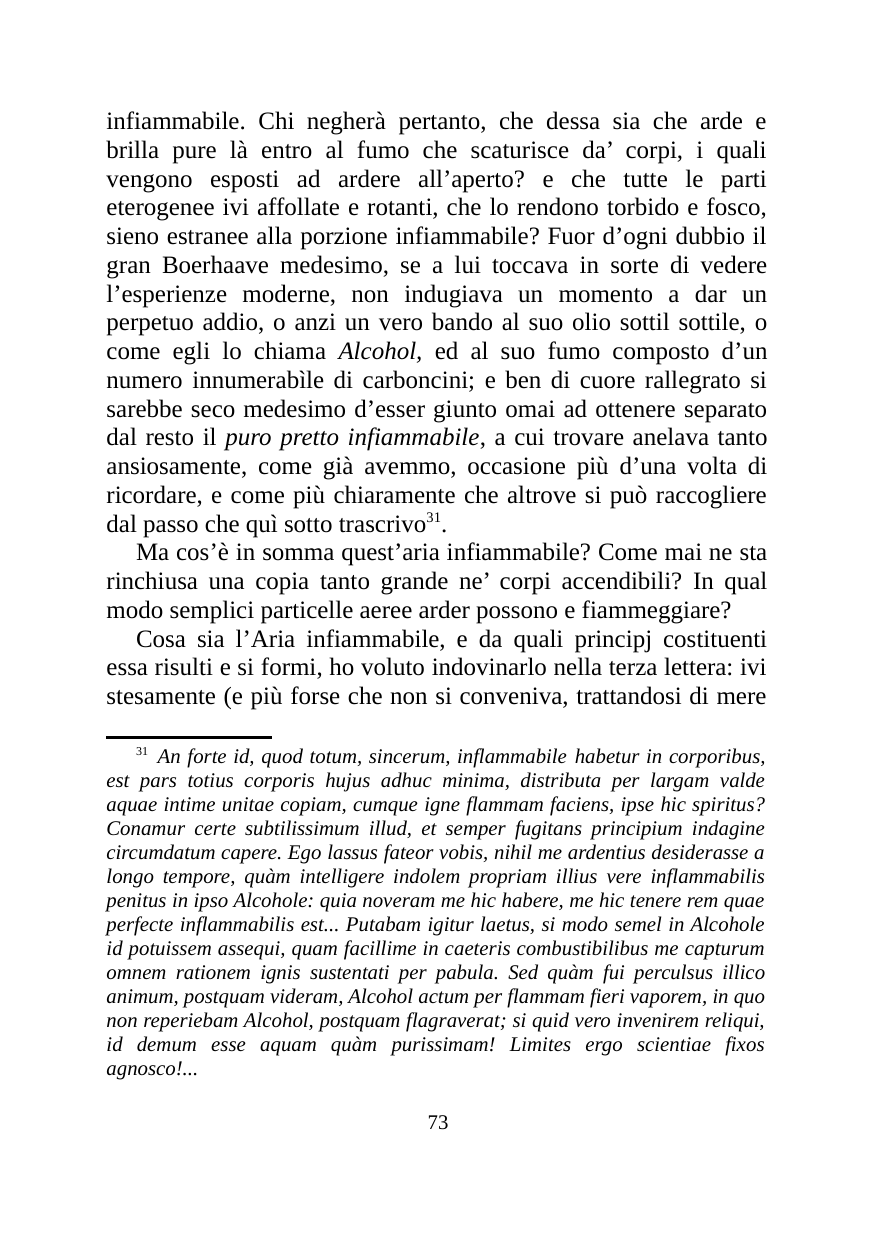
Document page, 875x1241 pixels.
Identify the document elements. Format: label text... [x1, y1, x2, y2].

text Ma cos’è in somma quest’aria infiammabile? Come mai ne sta rinchiusa una copia tanto grande ne’ corpi accendibili? In qual modo semplici particelle aeree arder possono e fiammeggiare? [106, 537, 768, 624]
text Cosa sia l’Aria infiammabile, e da quali principj costituenti essa risulti e si formi, ho voluto indovinarlo nella terza lettera: ivi stesamente (e più forse che non si conveniva, trattandosi di mere [106, 624, 768, 710]
list An forte id, quod totum, sincerum, inflammabile habetur in corporibus, est pars totius corporis hujus adhuc minima, distributa per largam valde aquae intime unitae copiam, cumque igne flammam faciens, ipse hic spiritus? Conamur certe subtilissimum illud, et semper fugitans principium indagine circumdatum capere. Ego lassus fateor vobis, nihil me ardentius desiderasse a longo tempore, quàm intelligere indolem propriam illius vere inflammabilis penitus in ipso Alcohole: quia noveram me hic habere, me hic tenere rem quae perfecte inflammabilis est... Putabam igitur laetus, si modo semel in Alcohole id potuissem assequi, quam facillime in caeteris combustibilibus me capturum omnem rationem ignis sustentati per pabula. Sed quàm fui perculsus illico animum, postquam videram, Alcohol actum per flammam fieri vaporem, in quo non reperiebam Alcohol, postquam flagraverat; si quid vero invenirem reliqui, id demum esse aquam quàm purissimam! Limites ergo scientiae fixos agnosco!... [106, 743, 768, 1080]
text infiammabile. Chi negherà pertanto, che dessa sia che arde e brilla pure là entro al fumo che scaturisce da’ corpi, i quali vengono esposti ad ardere all’aperto? e che tutte le parti eterogenee ivi affollate e rotanti, che lo rendono torbido e fosco, sieno estranee alla porzione infiammabile? Fuor d’ogni dubbio il gran Boerhaave medesimo, se a lui toccava in sorte di vedere l’esperienze moderne, non indugiava un momento a dar un perpetuo addio, o anzi un vero bando al suo olio sottil sottile, o come egli lo chiama Alcohol, ed al suo fumo composto d’un numero innumerabìle di carboncini; e ben di cuore rallegrato si sarebbe seco medesimo d’esser giunto omai ad ottenere separato dal resto il puro pretto infiammabile, a cui trovare anelava tanto ansiosamente, come già avemmo, occasione più d’una volta di ricordare, e come più chiaramente che altrove si può raccogliere dal passo che quì sotto trascrivo. [106, 106, 768, 537]
